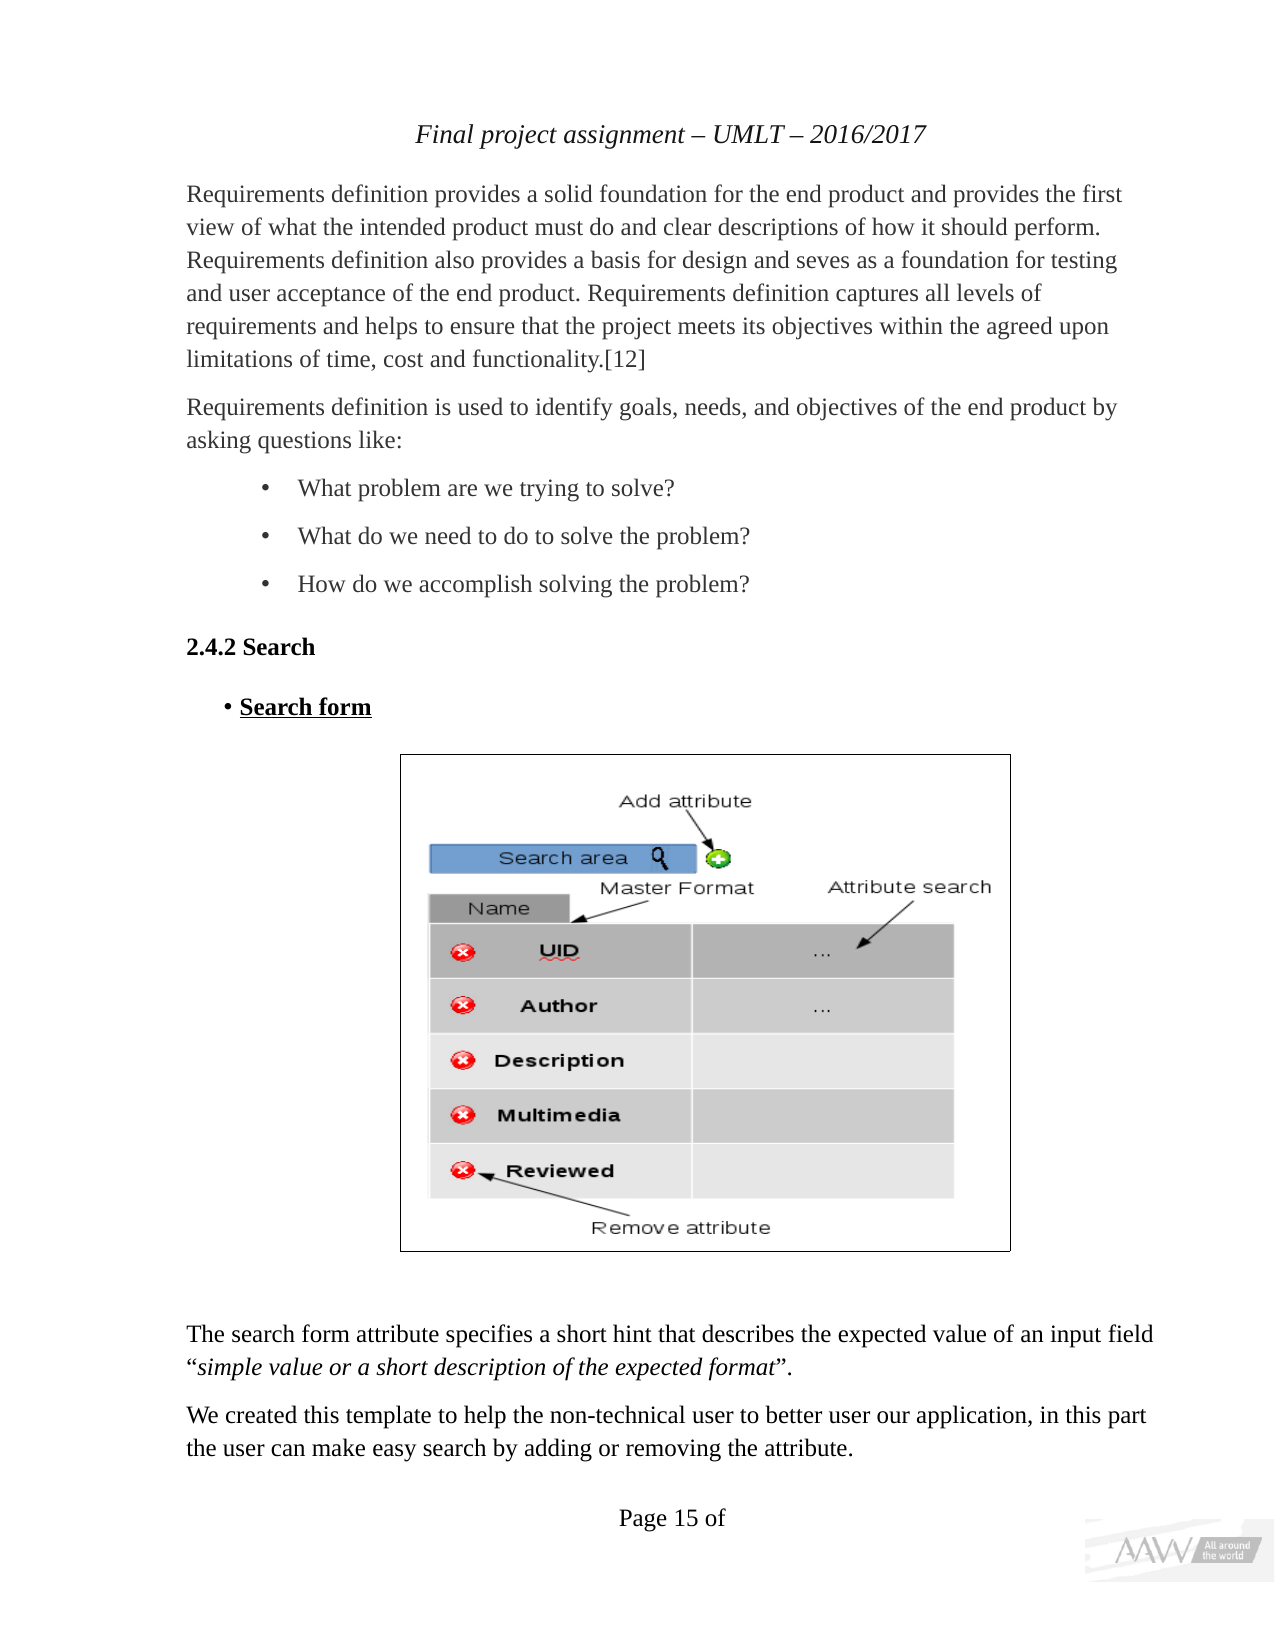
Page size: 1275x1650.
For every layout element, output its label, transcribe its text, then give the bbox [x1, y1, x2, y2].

list Search form [223, 692, 1158, 721]
text The search form attribute specifies a short hint that describes the expected value of an input field “simple value or a short description of the expected format”. [186, 1319, 1158, 1381]
text We created this template to help the non-technical user to better user our application, in this part the user can make easy search by adding or removing the attribute. [186, 1400, 1158, 1462]
subtitle 2.4.2 Search [186, 632, 1158, 660]
list How do we accomplish solving the problem? [223, 569, 1158, 598]
list What do we need to do to solve the problem? [223, 521, 1158, 550]
text Requirements definition is used to identify goals, needs, and objectives of the end product by asking questions like: [186, 392, 1158, 454]
picture [403, 757, 1008, 1249]
list What problem are we trying to solve? [223, 473, 1158, 502]
picture [1085, 1519, 1275, 1582]
text Requirements definition provides a solid foundation for the end product and provides the first view of what the intended product must do and clear descriptions of how it should perform. Requirements definition also provides a basis for design and seves as a foundation for testing and user acceptance of the end product. Requirements definition captures all levels of requirements and helps to ensure that the project meets its objectives within the agreed upon limitations of time, cost and functionality.[12] [186, 179, 1158, 373]
